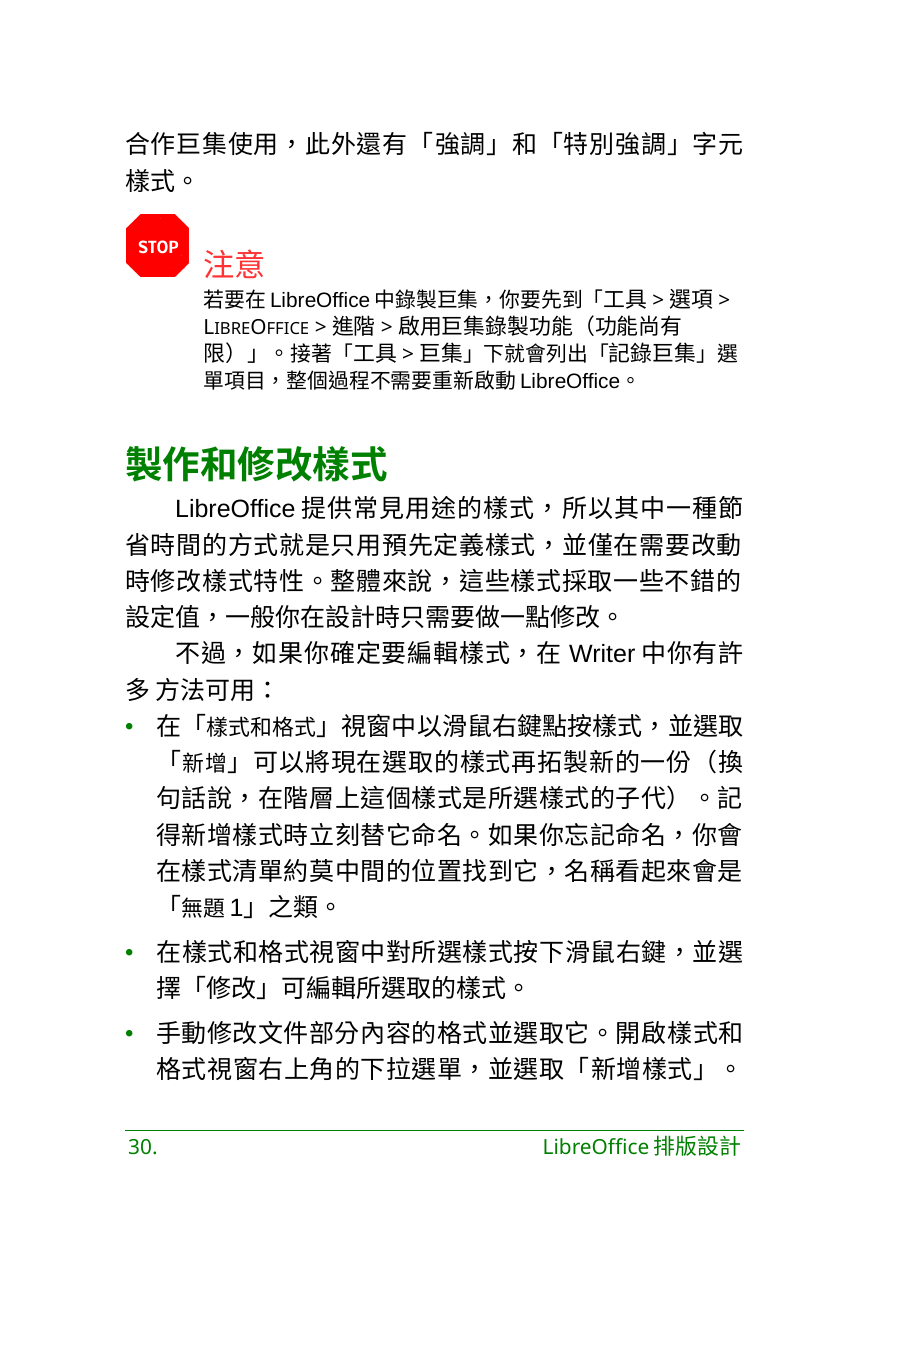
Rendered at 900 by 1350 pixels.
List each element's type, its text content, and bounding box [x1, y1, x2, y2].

list 在樣式和格式視窗中對所選樣式按下滑鼠右鍵，並選擇「修改」可編輯所選取的樣式。 [125, 932, 744, 1005]
list 注意 [125, 213, 744, 286]
picture [126, 214, 189, 277]
text 不過，如果你確定要編輯樣式，在Writer中你有許多 方法可用： [125, 634, 744, 706]
list 手動修改文件部分內容的格式並選取它。開啟樣式和格式視窗右上角的下拉選單，並選取「新增樣式」。 [125, 1013, 744, 1086]
list 在「樣式和格式」視窗中以滑鼠右鍵點按樣式，並選取「新增」可以將現在選取的樣式再拓製新的一份（換句話說，在階層上這個樣式是所選樣式的子代）。記得新增樣式時立刻替它命名。如果你忘記命名，你會在樣式清單約莫中間的位置找到它，名稱看起來會是「無題1」之類。 [125, 706, 744, 924]
text 合作巨集使用，此外還有「強調」和「特別強調」字元樣式。 [125, 125, 744, 197]
text LibreOffice提供常見用途的樣式，所以其中一種節省時間的方式就是只用預先定義樣式，並僅在需要改動時修改樣式特性。整體來說，這些樣式採取一些不錯的設定值，一般你在設計時只需要做一點修改。 [125, 489, 744, 634]
text 若要在LibreOffice中錄製巨集，你要先到「工具 > 選項 > LibreOffice > 進階 > 啟用巨集錄製功能（功能尚有限）」。接著「工具 > 巨集」下就會列出「記錄巨集」選單項目，整個過程不需要重新啟動LibreOffice。 [203, 286, 744, 394]
subtitle 製作和修改樣式 [125, 434, 744, 489]
